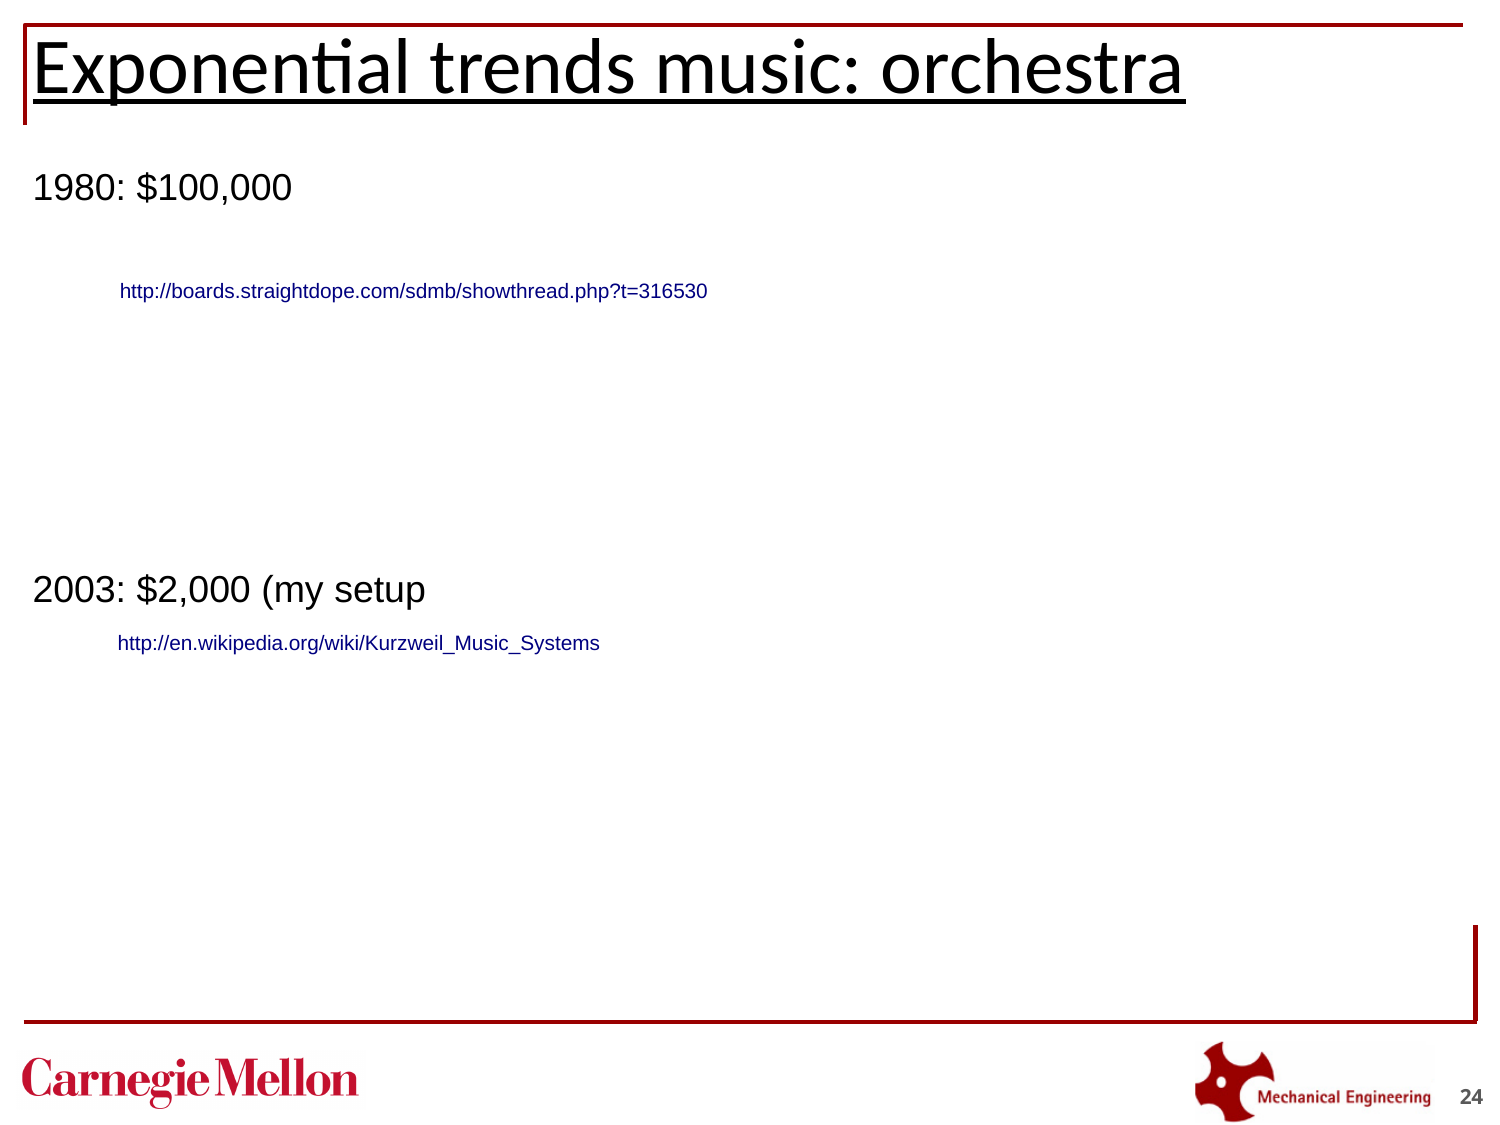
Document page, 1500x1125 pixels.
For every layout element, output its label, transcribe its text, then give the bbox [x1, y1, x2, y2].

picture [16, 1050, 366, 1110]
text_box http://boards.straightdope.com/sdmb/showthread.php?t=316530 [105, 270, 723, 310]
title Exponential trends music: orchestra [17, 0, 1368, 156]
picture [1192, 1034, 1438, 1125]
text_box 1980: $100,000 [17, 155, 1171, 216]
text_box 2003: $2,000 (my setup [18, 557, 1171, 618]
text_box http://en.wikipedia.org/wiki/Kurzweil_Music_Systems [102, 622, 616, 663]
